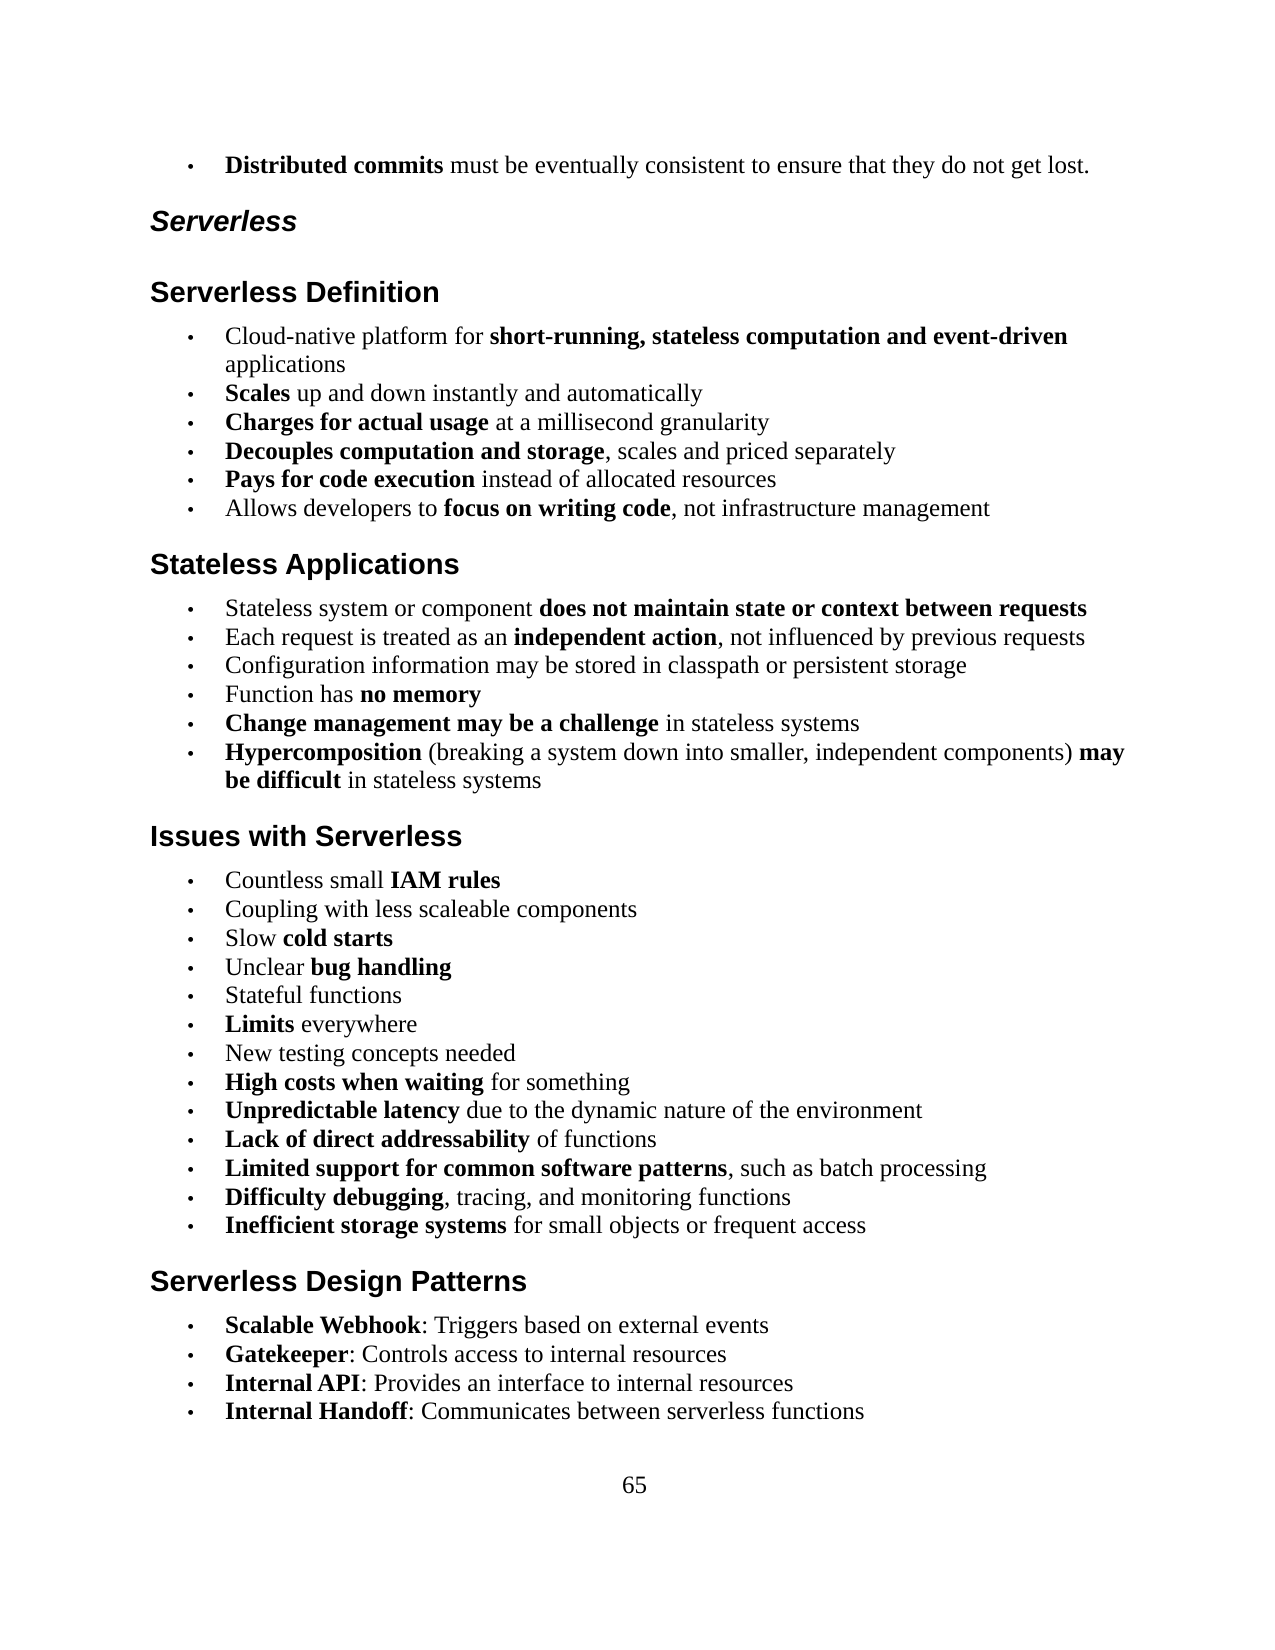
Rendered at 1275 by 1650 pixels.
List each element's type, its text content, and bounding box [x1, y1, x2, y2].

list New testing concepts needed [187, 1038, 1125, 1067]
list Function has no memory [187, 679, 1125, 708]
list Gatekeeper: Controls access to internal resources [187, 1339, 1125, 1368]
list Charges for actual usage at a millisecond granularity [187, 407, 1125, 436]
subtitle Serverless Design Patterns [150, 1264, 1125, 1298]
list Pays for code execution instead of allocated resources [187, 464, 1125, 493]
list Unclear bug handling [187, 952, 1125, 980]
list Hypercomposition (breaking a system down into smaller, independent components) may be difficult in stateless systems [187, 737, 1125, 794]
list Cloud-native platform for short-running, stateless computation and event-driven applications [187, 321, 1125, 378]
list Configuration information may be stored in classpath or persistent storage [187, 651, 1125, 679]
list Stateful functions [187, 980, 1125, 1009]
list Scalable Webhook: Triggers based on external events [187, 1310, 1125, 1339]
list Coupling with less scaleable components [187, 894, 1125, 923]
list Stateless system or component does not maintain state or context between requests [187, 593, 1125, 622]
list Internal Handoff: Communicates between serverless functions [187, 1396, 1125, 1425]
list Change management may be a challenge in stateless systems [187, 708, 1125, 737]
list Allows developers to focus on writing code, not infrastructure management [187, 493, 1125, 522]
list Unpredictable latency due to the dynamic nature of the environment [187, 1095, 1125, 1124]
subtitle Serverless Definition [150, 275, 1125, 308]
list Each request is treated as an independent action, not influenced by previous requests [187, 622, 1125, 651]
list Limits everywhere [187, 1009, 1125, 1038]
list Distributed commits must be eventually consistent to ensure that they do not get lost. [187, 150, 1125, 179]
list Limited support for common software patterns, such as batch processing [187, 1153, 1125, 1182]
list Countless small IAM rules [187, 865, 1125, 894]
list Internal API: Provides an interface to internal resources [187, 1368, 1125, 1396]
subtitle Issues with Serverless [150, 819, 1125, 853]
list Decouples computation and storage, scales and priced separately [187, 436, 1125, 464]
subtitle Serverless [150, 204, 1125, 237]
list Scales up and down instantly and automatically [187, 378, 1125, 407]
list Difficulty debugging, tracing, and monitoring functions [187, 1182, 1125, 1210]
subtitle Stateless Applications [150, 547, 1125, 581]
list High costs when waiting for something [187, 1067, 1125, 1095]
list Slow cold starts [187, 923, 1125, 952]
list Inefficient storage systems for small objects or frequent access [187, 1210, 1125, 1239]
list Lack of direct addressability of functions [187, 1124, 1125, 1153]
